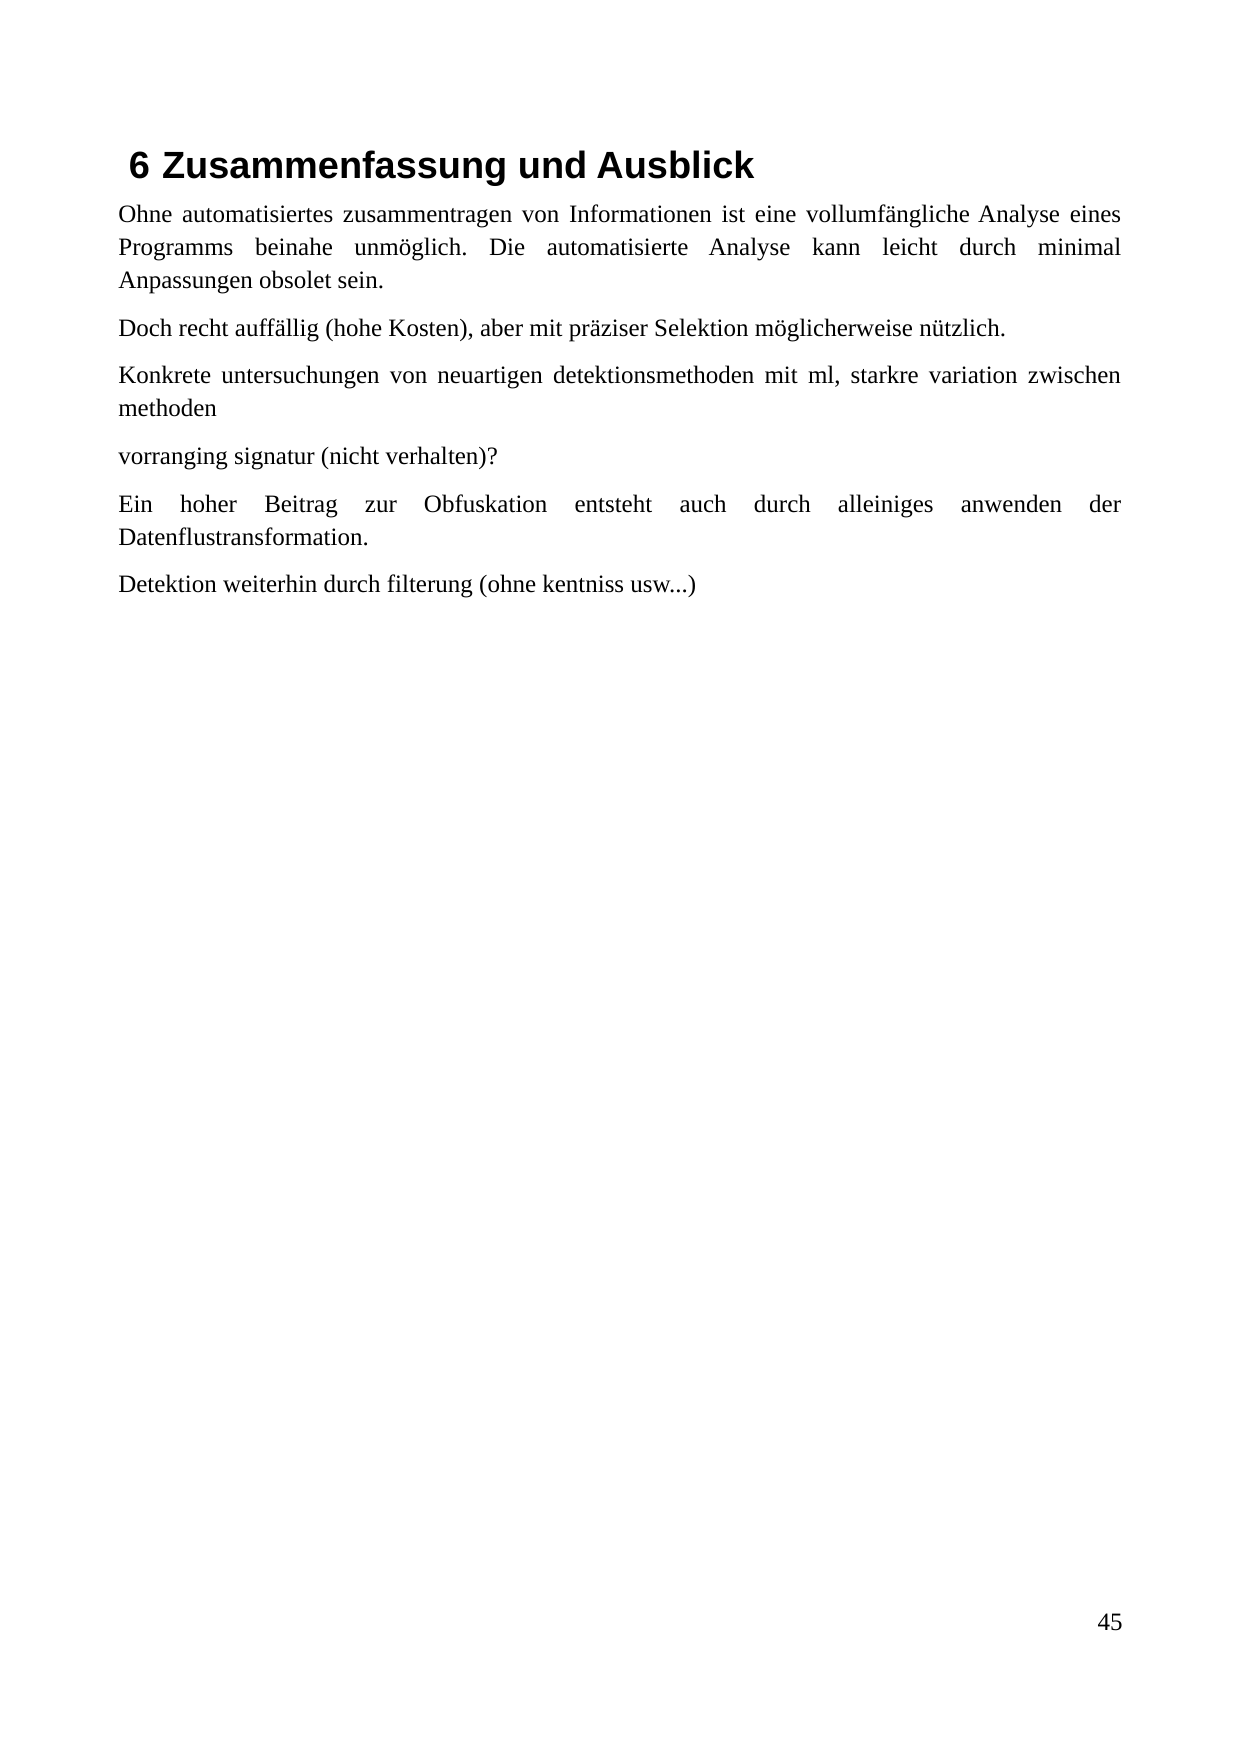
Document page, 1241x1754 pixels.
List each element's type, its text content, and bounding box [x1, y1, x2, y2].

text Ohne automatisiertes zusammentragen von Informationen ist eine vollumfängliche Analyse eines Programms beinahe unmöglich. Die automatisierte Analyse kann leicht durch minimal Anpassungen obsolet sein. [118, 199, 1122, 294]
text Doch recht auffällig (hohe Kosten), aber mit präziser Selektion möglicherweise nützlich. [118, 313, 1122, 342]
text Konkrete untersuchungen von neuartigen detektionsmethoden mit ml, starkre variation zwischen methoden [118, 361, 1122, 422]
subtitle Zusammenfassung und Ausblick [118, 143, 1122, 187]
text Detektion weiterhin durch filterung (ohne kentniss usw...) [118, 569, 1122, 598]
text vorranging signatur (nicht verhalten)? [118, 441, 1122, 470]
text Ein hoher Beitrag zur Obfuskation entsteht auch durch alleiniges anwenden der Datenflustransformation. [118, 489, 1122, 551]
